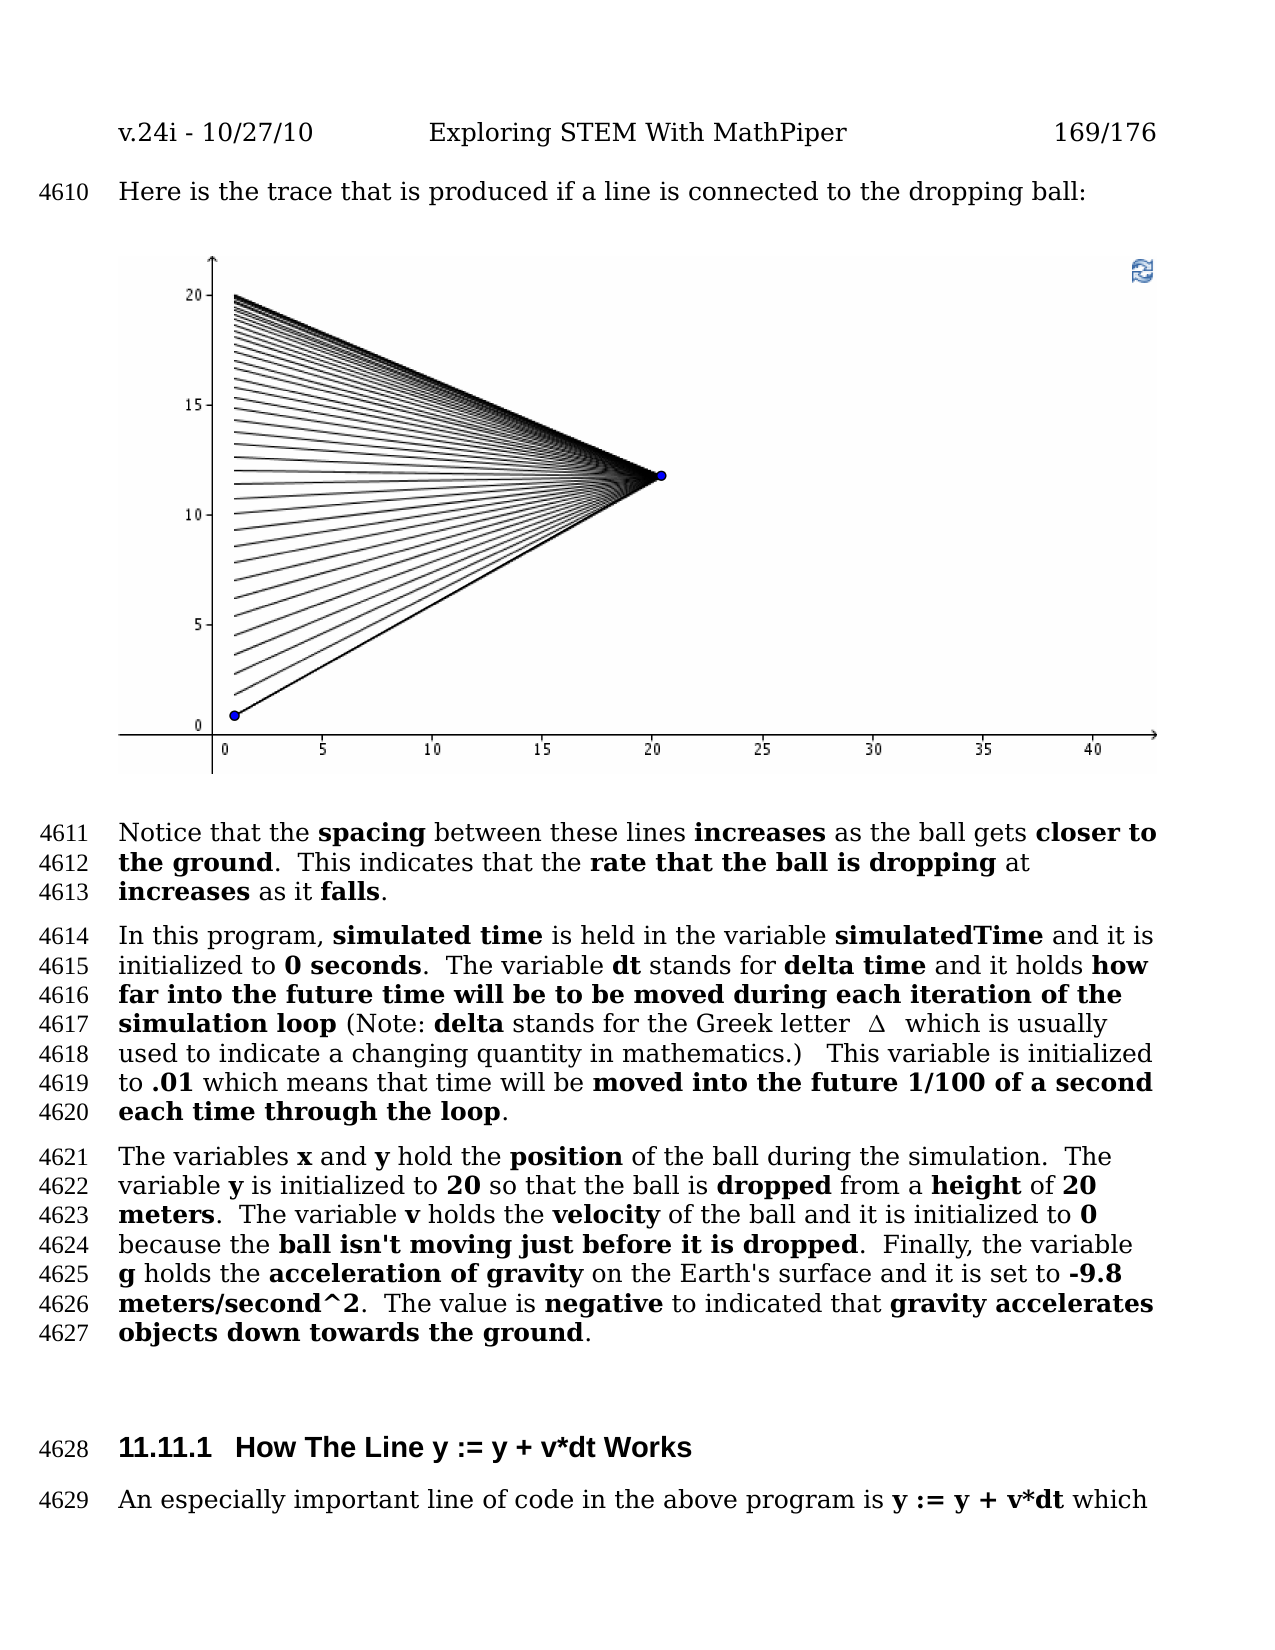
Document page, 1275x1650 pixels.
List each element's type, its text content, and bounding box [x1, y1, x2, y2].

text Notice that the spacing between these lines increases as the ball gets closer to the ground. This indicates that the rate that the ball is dropping at increases as it falls. [118, 818, 1157, 906]
text Here is the trace that is produced if a line is connected to the dropping ball: [118, 177, 1157, 206]
text In this program, simulated time is held in the variable simulatedTime and it is initialized to 0 seconds. The variable dt stands for delta time and it holds how far into the future time will be to be moved during each iteration of the simulation loop (Note: delta stands for the Greek letterwhich is usually used to indicate a changing quantity in mathematics.) This variable is initialized to .01 which means that time will be moved into the future 1/100 of a second each time through the loop. [118, 921, 1157, 1127]
text The variables x and y hold the position of the ball during the simulation. The variable y is initialized to 20 so that the ball is dropped from a height of 20 meters. The variable v holds the velocity of the ball and it is initialized to 0 because the ball isn't moving just before it is dropped. Finally, the variable g holds the acceleration of gravity on the Earth's surface and it is set to -9.8 meters/second^2. The value is negative to indicated that gravity accelerates objects down towards the ground. [118, 1142, 1157, 1347]
picture [118, 256, 1157, 774]
text An especially important line of code in the above program is y := y + v*dt which [118, 1485, 1157, 1514]
subtitle How The Line y := y + v*dt Works [118, 1431, 1157, 1464]
